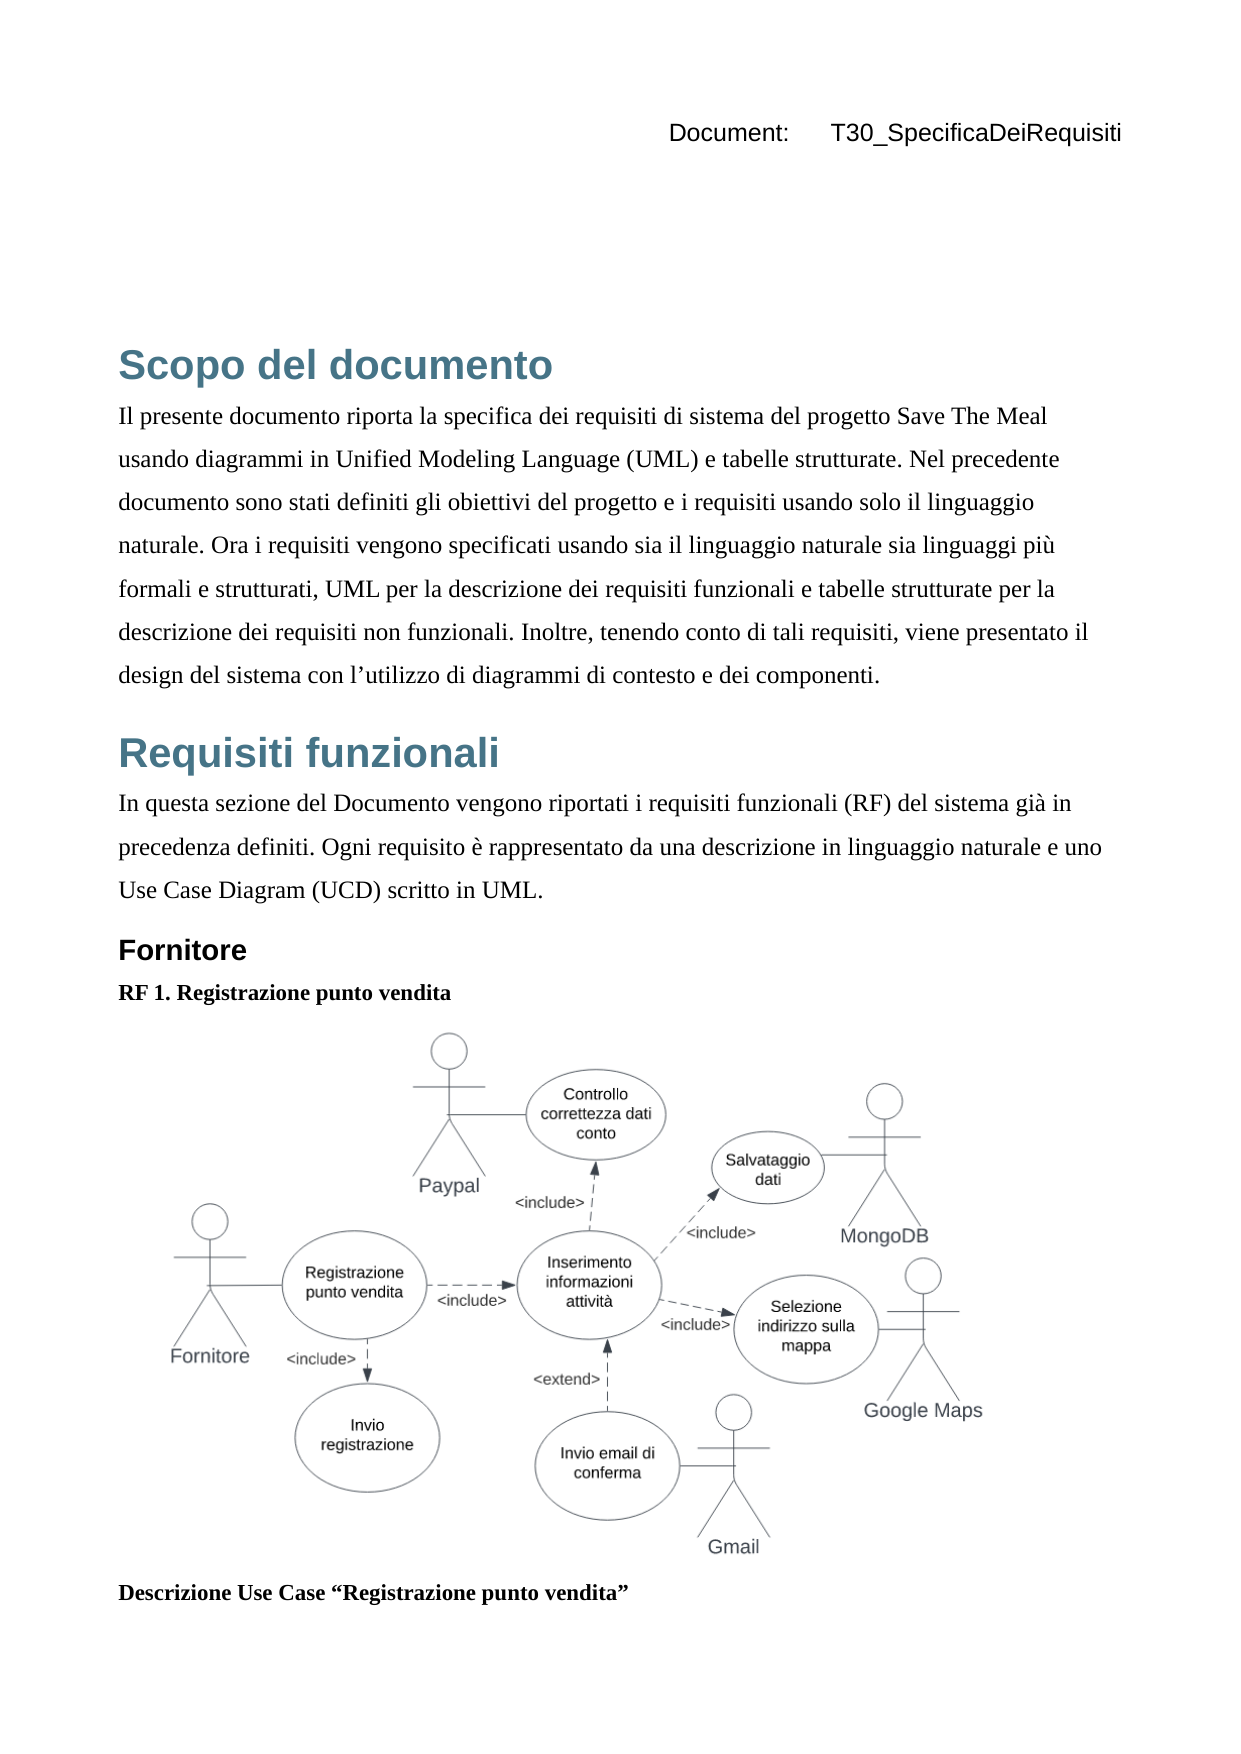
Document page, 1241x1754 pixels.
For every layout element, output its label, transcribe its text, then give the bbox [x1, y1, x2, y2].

text Descrizione Use Case “Registrazione punto vendita” [118, 1579, 1122, 1606]
subtitle Fornitore [118, 932, 1122, 966]
text Il presente documento riporta la specifica dei requisiti di sistema del progetto Save The Meal usando diagrammi in Unified Modeling Language (UML) e tabelle strutturate. Nel precedente documento sono stati definiti gli obiettivi del progetto e i requisiti usando solo il linguaggio naturale. Ora i requisiti vengono specificati usando sia il linguaggio naturale sia linguaggi più formali e strutturati, UML per la descrizione dei requisiti funzionali e tabelle strutturate per la descrizione dei requisiti non funzionali. Inoltre, tenendo conto di tali requisiti, viene presentato il design del sistema con l’utilizzo di diagrammi di contesto e dei componenti. [118, 401, 1122, 689]
subtitle Requisiti funzionali [118, 728, 1122, 776]
text RF 1. Registrazione punto vendita [118, 979, 1122, 1005]
subtitle Scopo del documento [118, 341, 1122, 389]
text In questa sezione del Documento vengono riportati i requisiti funzionali (RF) del sistema già in precedenza definiti. Ogni requisito è rappresentato da una descrizione in linguaggio naturale e uno Use Case Diagram (UCD) scritto in UML. [118, 788, 1122, 903]
